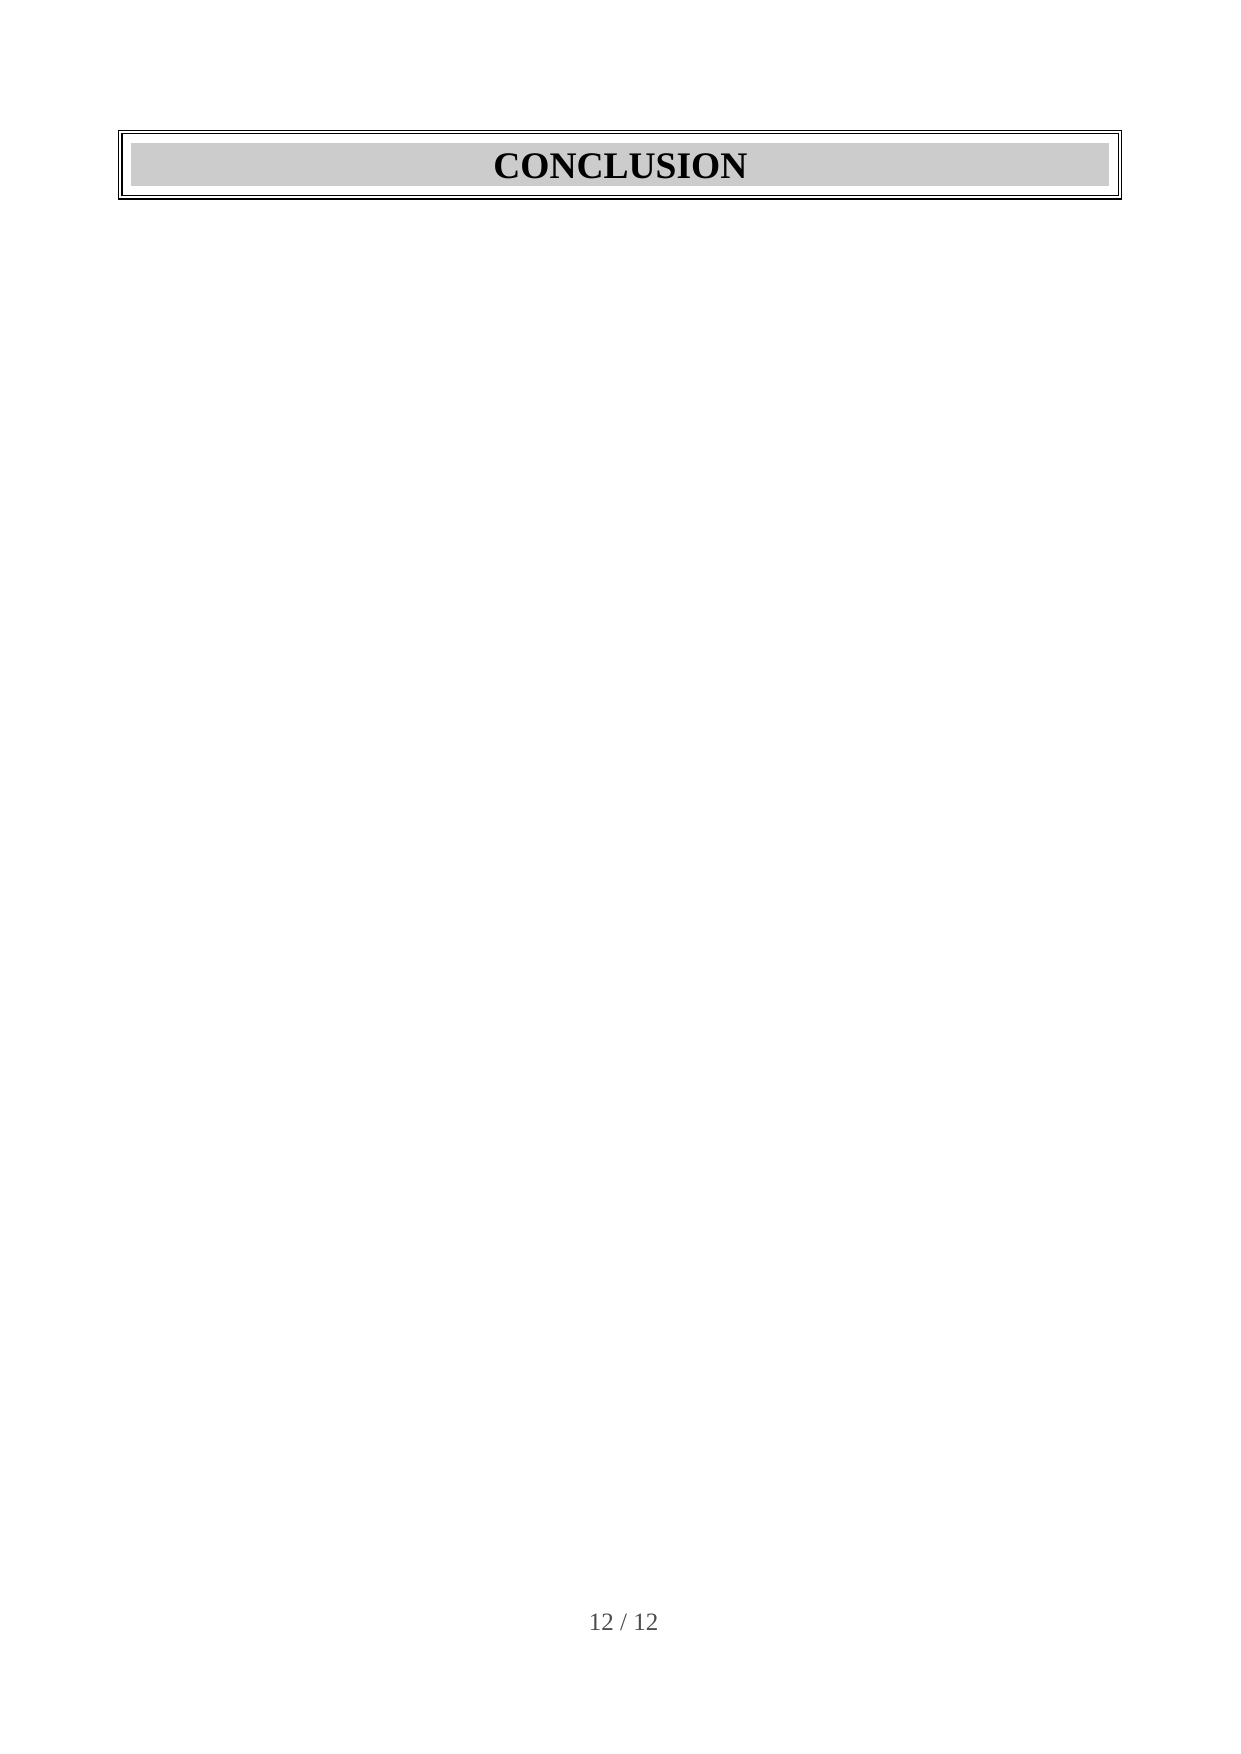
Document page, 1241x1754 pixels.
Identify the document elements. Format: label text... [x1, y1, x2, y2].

text CONCLUSION [131, 143, 1109, 186]
